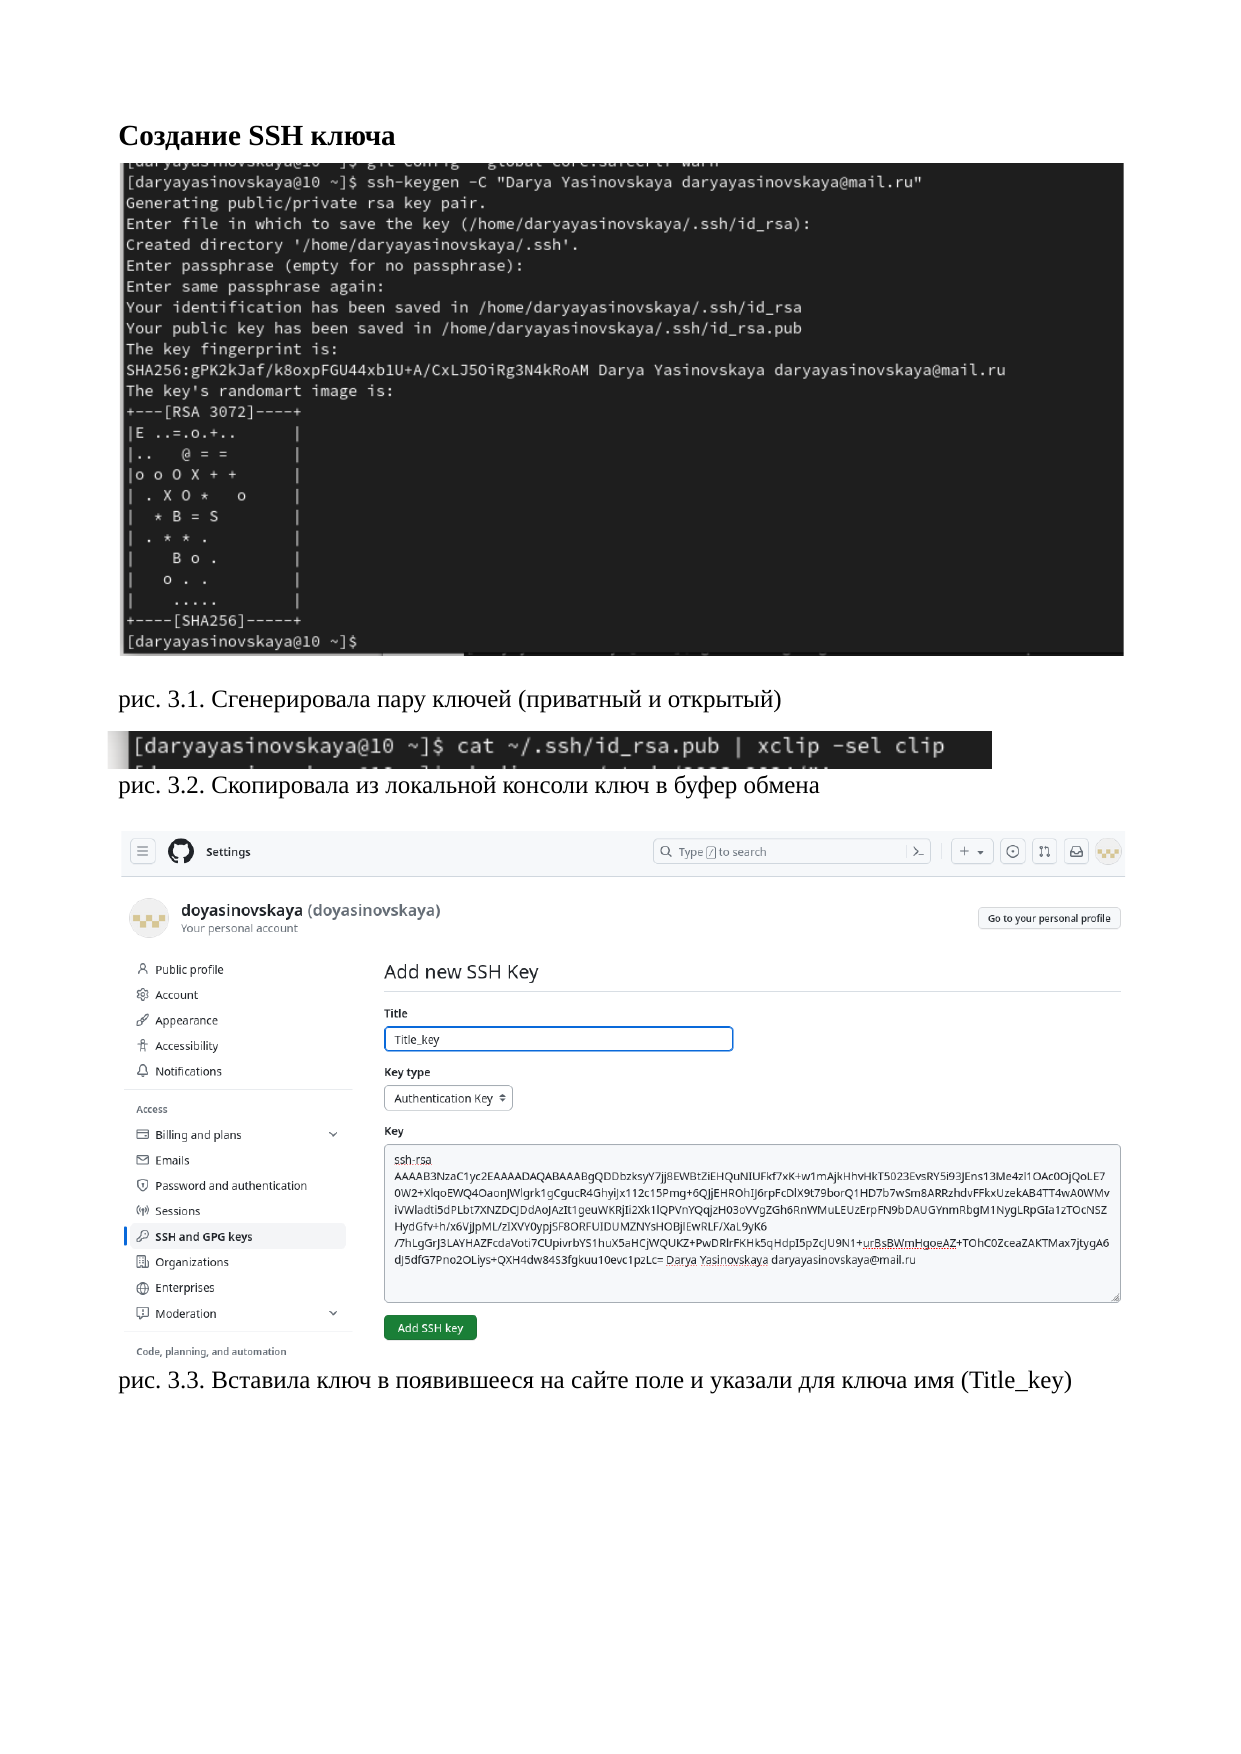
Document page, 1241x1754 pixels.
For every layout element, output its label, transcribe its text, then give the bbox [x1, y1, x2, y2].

text рис. 3.3. Вставила ключ в появившееся на сайте поле и указали для ключа имя (Title_key) [118, 1366, 1122, 1394]
text рис. 3.1. Сгенерировала пару ключей (приватный и открытый) [118, 684, 1122, 713]
picture [121, 831, 1126, 1366]
picture [107, 731, 992, 769]
picture [119, 163, 1124, 656]
text Создание SSH ключа [118, 118, 1122, 152]
text рис. 3.2. Скопировала из локальной консоли ключ в буфер обмена [118, 770, 1122, 799]
